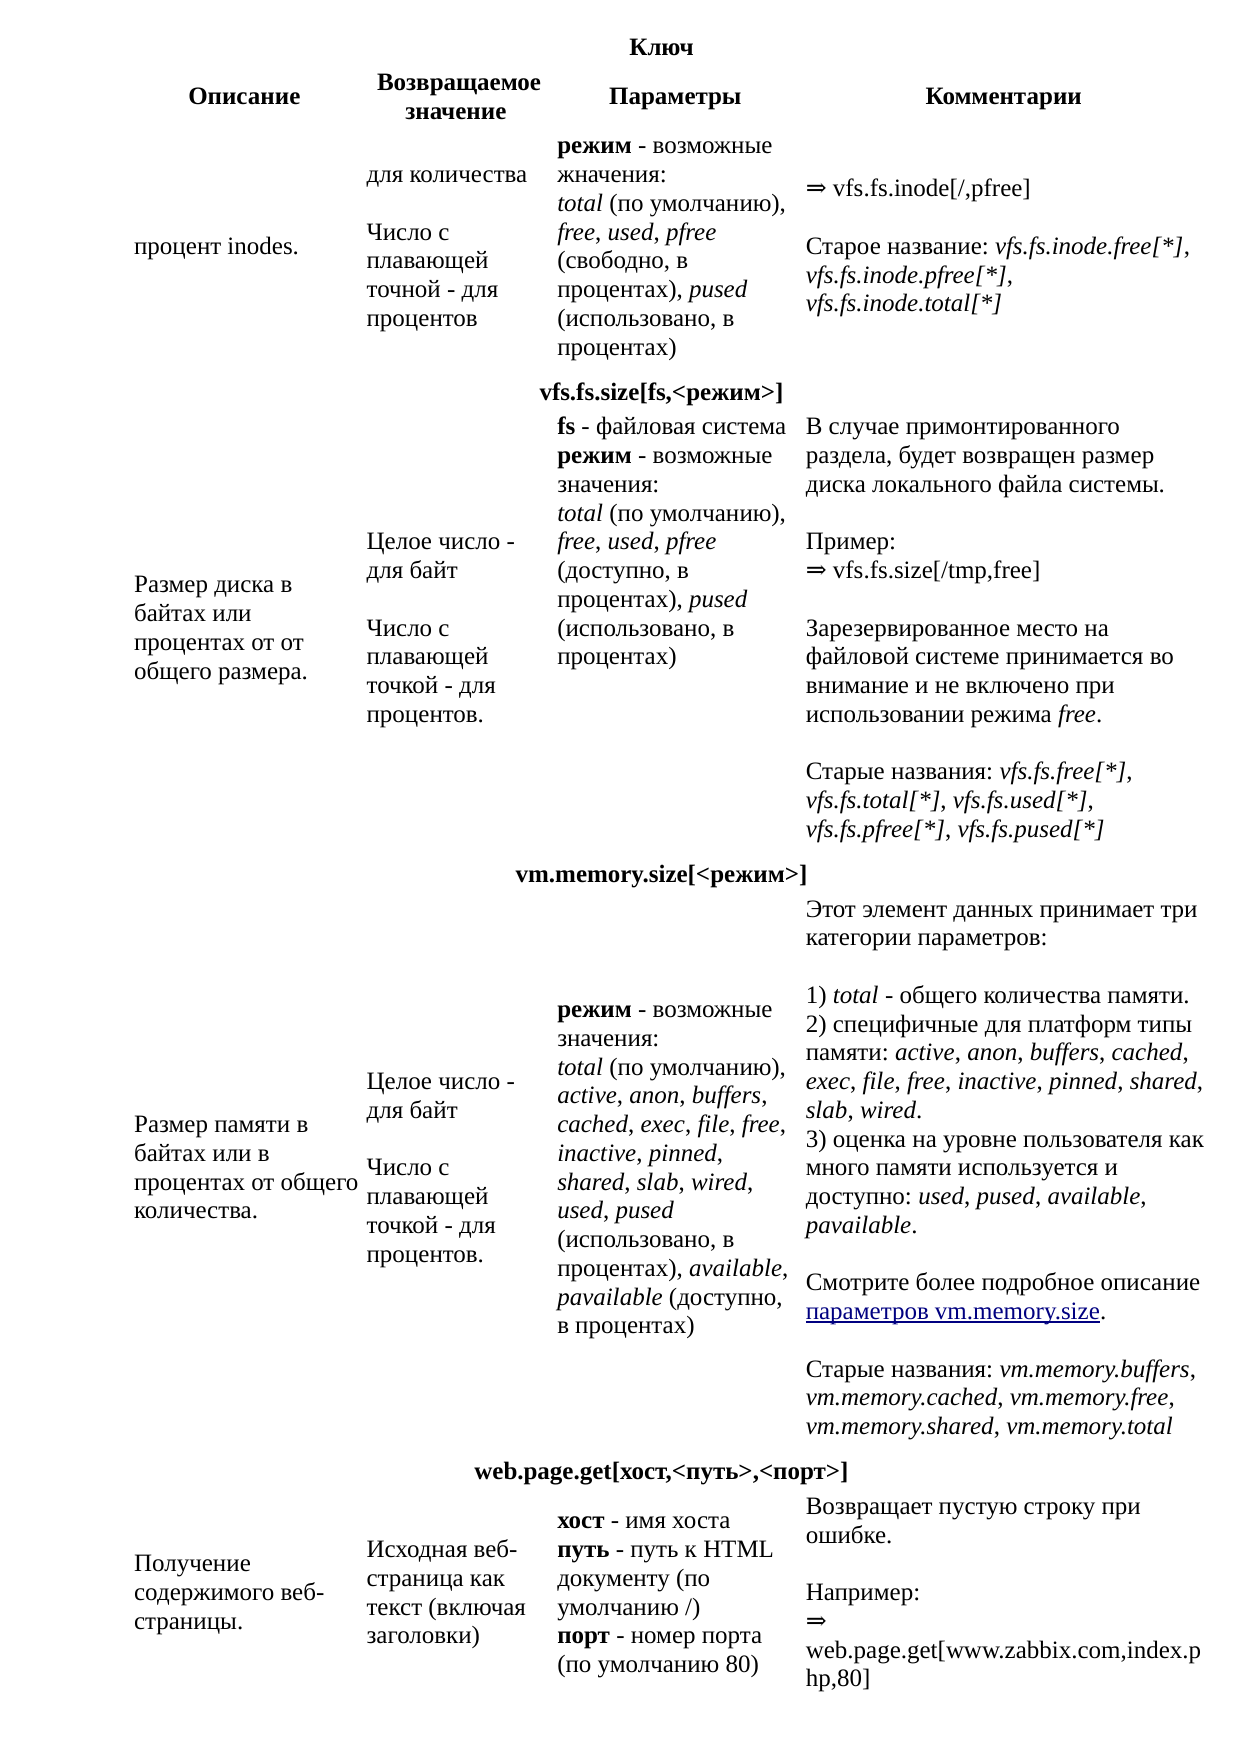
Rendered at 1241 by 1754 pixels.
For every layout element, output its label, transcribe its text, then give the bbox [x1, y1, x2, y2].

table_cell Получение содержимого веб-страницы. [131, 1488, 363, 1695]
table_cell fs - файловая система режим - возможные значения: total (по умолчанию), free, used, pfree (доступно, в процентах), pused (использовано, в процентах) [554, 409, 803, 846]
table_header Ключ [118, 30, 1211, 64]
table_cell Параметры [554, 64, 803, 127]
table_cell Этот элемент данных принимает три категории параметров: 1) total - общего количества памяти. 2) специфичные для платформ типы памяти: active, anon, buffers, cached, exec, file, free, inactive, pinned, shared, slab, wired. 3) оценка на уровне пользователя как много памяти используется и доступно: used, pused, available, pavailable. Смотрите более подробное описание параметров vm.memory.size. Старые названия: vm.memory.buffers, vm.memory.cached, vm.memory.free, vm.memory.shared, vm.memory.total [803, 891, 1211, 1443]
table_cell [118, 891, 131, 1443]
table_cell процент inodes. [131, 128, 363, 363]
table_cell [118, 846, 1211, 856]
table_cell [118, 128, 131, 363]
table_cell Исходная веб-страница как текст (включая заголовки) [364, 1488, 554, 1695]
table_cell [118, 64, 131, 127]
table_cell vfs.fs.size[fs,<режим>] [118, 374, 1211, 408]
table_cell [118, 1488, 131, 1695]
table_cell Возвращает пустую строку при ошибке. Например: ⇒ web.page.get[www.zabbix.com,index.php,80] [803, 1488, 1211, 1695]
table_cell режим - возможные жначения: total (по умолчанию), free, used, pfree (свободно, в процентах), pused (использовано, в процентах) [554, 128, 803, 363]
table_cell В случае примонтированного раздела, будет возвращен размер диска локального файла системы. Пример: ⇒ vfs.fs.size[/tmp,free] Зарезервированное место на файловой системе принимается во внимание и не включено при использовании режима free. Старые названия: vfs.fs.free[*], vfs.fs.total[*], vfs.fs.used[*], vfs.fs.pfree[*], vfs.fs.pused[*] [803, 409, 1211, 846]
table_cell хост - имя хоста путь - путь к HTML документу (по умолчанию /) порт - номер порта (по умолчанию 80) [554, 1488, 803, 1695]
table_cell [118, 1695, 1211, 1706]
table_cell vm.memory.size[<режим>] [118, 856, 1211, 891]
table_cell Размер диска в байтах или процентах от от общего размера. [131, 409, 363, 846]
table_cell режим - возможные значения: total (по умолчанию), active, anon, buffers, cached, exec, file, free, inactive, pinned, shared, slab, wired, used, pused (использовано, в процентах), available, pavailable (доступно, в процентах) [554, 891, 803, 1443]
table_cell web.page.get[хост,<путь>,<порт>] [118, 1454, 1211, 1488]
table_cell [118, 363, 1211, 374]
table_cell [118, 1443, 1211, 1453]
table_cell Описание [131, 64, 363, 127]
table_cell Целое число - для байт Число с плавающей точкой - для процентов. [364, 891, 554, 1443]
table_cell ⇒ vfs.fs.inode[/,pfree] Старое название: vfs.fs.inode.free[*], vfs.fs.inode.pfree[*], vfs.fs.inode.total[*] [803, 128, 1211, 363]
table_cell [118, 409, 131, 846]
table_cell Комментарии [803, 64, 1211, 127]
table_cell Целое число - для байт Число с плавающей точкой - для процентов. [364, 409, 554, 846]
table_cell Возвращаемое значение [364, 64, 554, 127]
table_cell Размер памяти в байтах или в процентах от общего количества. [131, 891, 363, 1443]
table_cell - для количества Число с плавающей точной - для процентов [364, 128, 554, 363]
